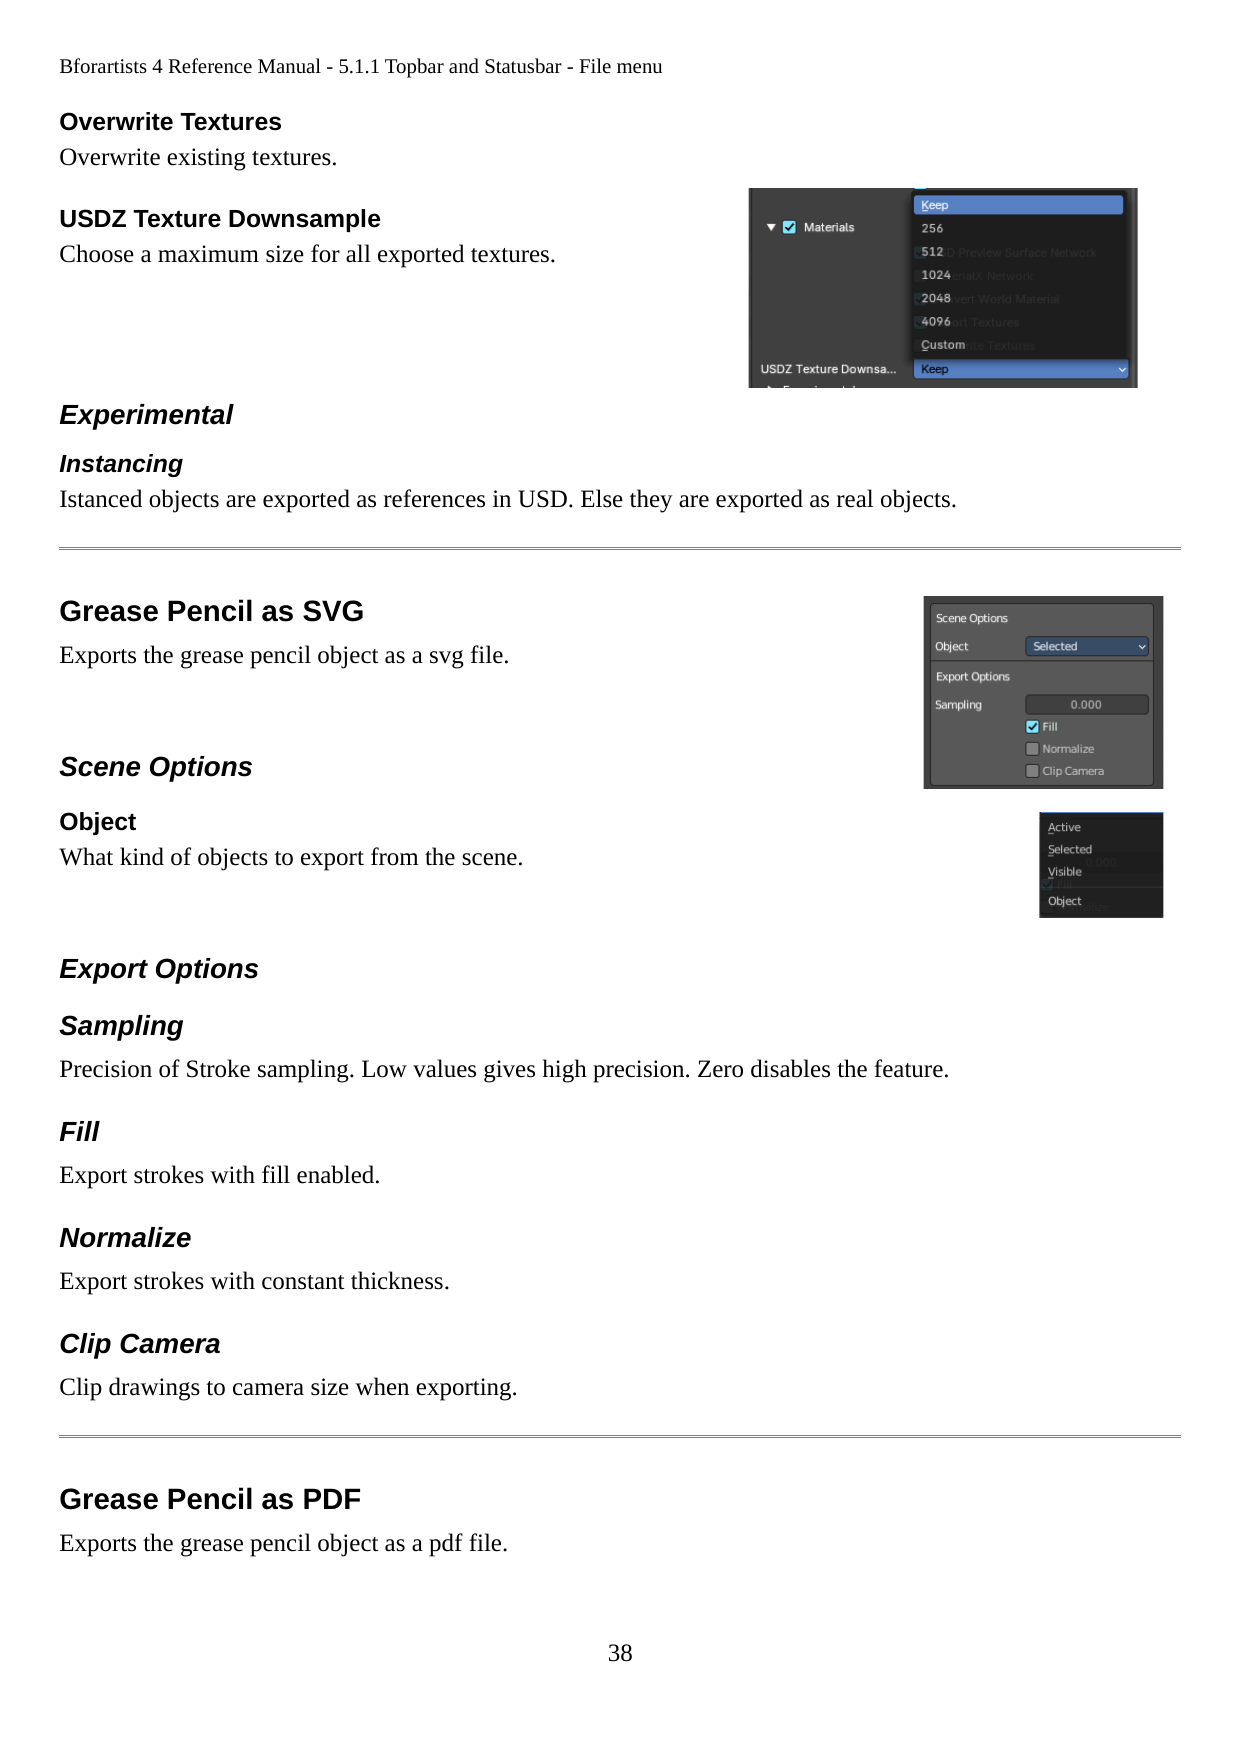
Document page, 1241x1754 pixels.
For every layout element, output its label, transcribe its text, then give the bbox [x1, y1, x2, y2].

subtitle [1138, 204, 1181, 232]
picture [748, 188, 1138, 388]
subtitle Sampling [59, 1009, 1181, 1041]
text Export strokes with fill enabled. [59, 1160, 1181, 1189]
text Precision of Stroke sampling. Low values gives high precision. Zero disables the feature. [59, 1054, 1181, 1083]
text Clip drawings to camera size when exporting. [59, 1372, 1181, 1401]
subtitle USDZ Texture Downsample [59, 204, 748, 232]
picture [923, 596, 1164, 789]
text Overwrite existing textures. [59, 142, 1181, 171]
subtitle Experimental [59, 398, 1181, 430]
text Istanced objects are exported as references in USD. Else they are exported as real objects. [59, 484, 1181, 512]
subtitle Object [59, 807, 1181, 836]
text Exports the grease pencil object as a pdf file. [59, 1528, 1181, 1557]
subtitle Export Options [59, 953, 1181, 984]
subtitle Instancing [59, 449, 1181, 477]
subtitle Scene Options [59, 750, 923, 782]
subtitle Grease Pencil as PDF [59, 1482, 1181, 1515]
subtitle Normalize [59, 1221, 1181, 1253]
text Choose a maximum size for all exported textures. [59, 239, 748, 267]
subtitle [1164, 750, 1181, 782]
text What kind of objects to export from the scene. [59, 842, 1039, 871]
picture [1039, 812, 1164, 918]
subtitle Grease Pencil as SVG [59, 593, 1181, 627]
subtitle Overwrite Textures [59, 107, 1181, 136]
text Exports the grease pencil object as a svg file. [59, 640, 923, 668]
text [1138, 239, 1181, 267]
text Export strokes with constant thickness. [59, 1266, 1181, 1294]
subtitle Clip Camera [59, 1327, 1181, 1359]
subtitle Fill [59, 1116, 1181, 1147]
